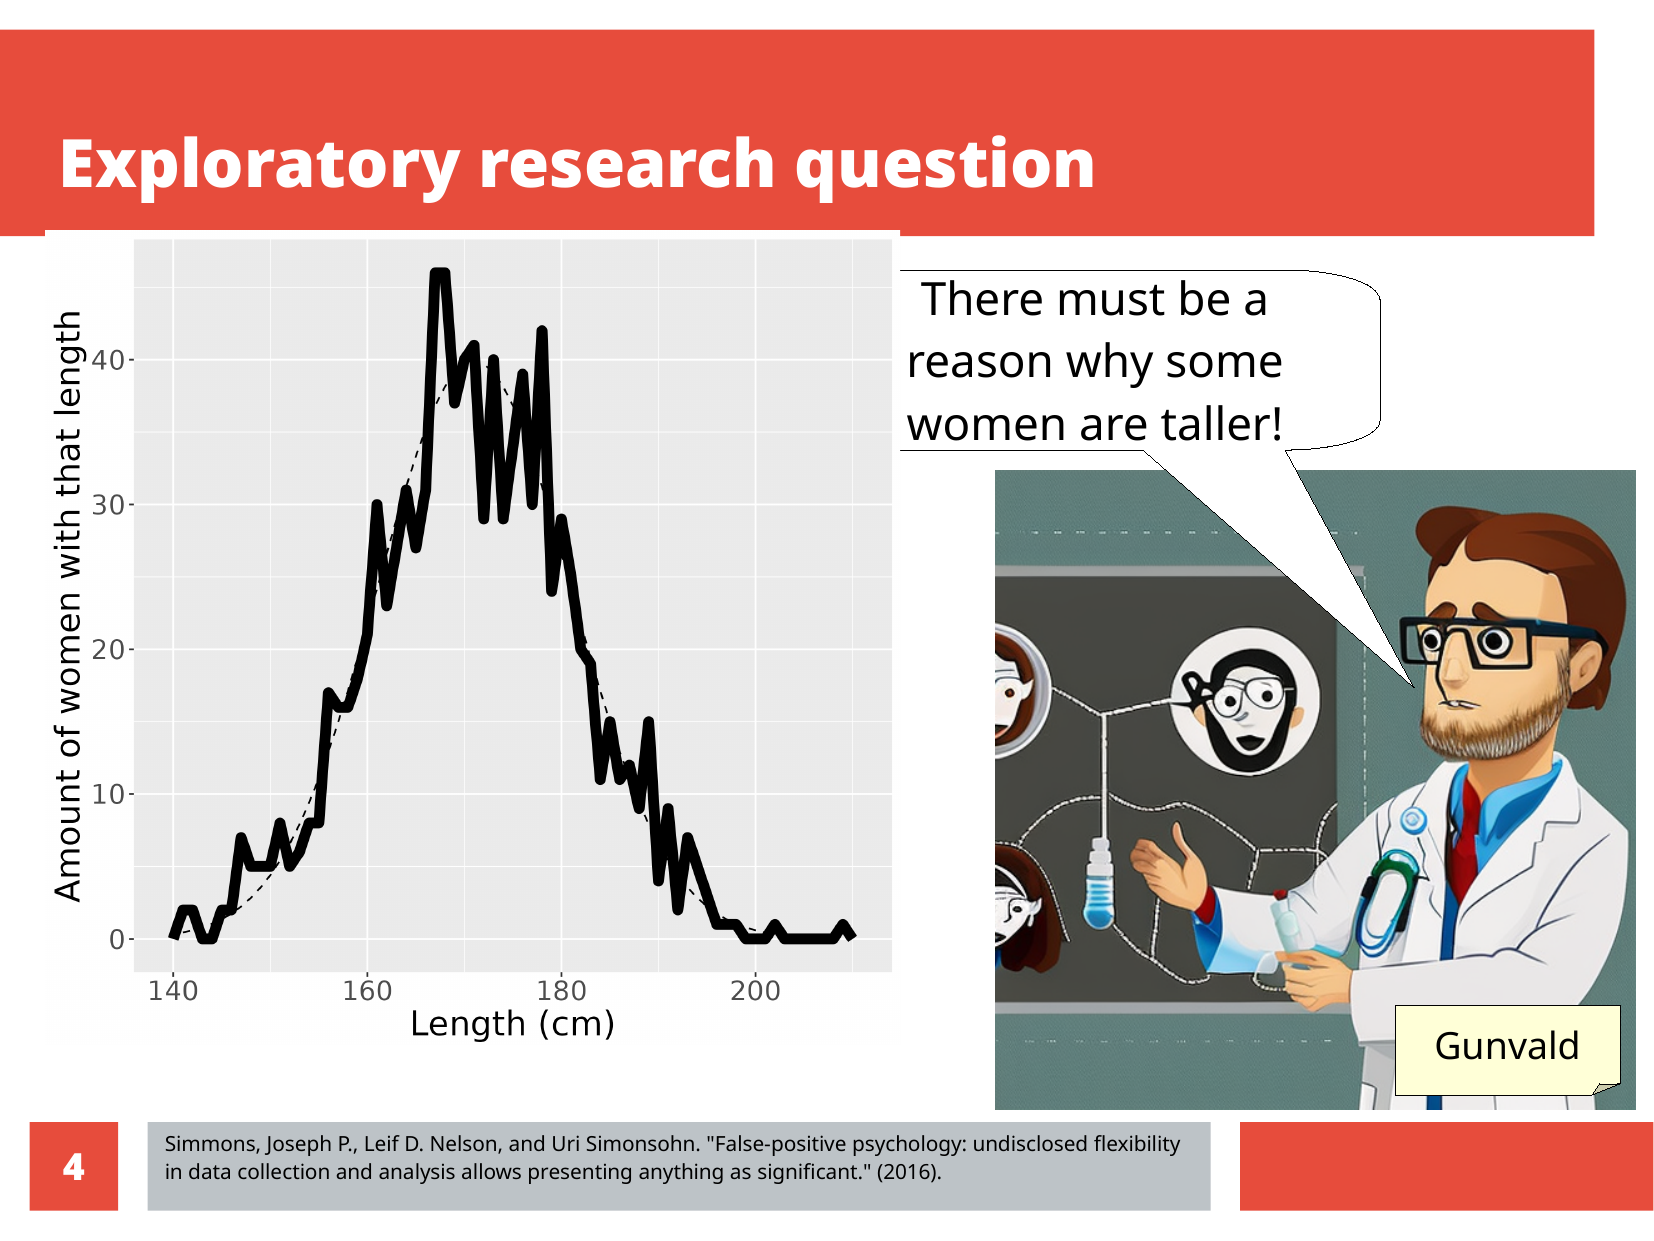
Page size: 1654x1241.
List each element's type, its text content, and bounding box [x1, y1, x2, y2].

title Exploratory research question [59, 59, 1595, 207]
picture [995, 470, 1636, 1111]
picture [45, 230, 901, 1045]
text_box There must be a reason why some women are taller! [901, 270, 1415, 688]
text_box Simmons, Joseph P., Leif D. Nelson, and Uri Simonsohn. "False-positive psychology: undisclosed flexibility in data collection and analysis allows presenting anything as significant." (2016). [150, 1121, 1201, 1201]
text_box Gunvald [1395, 1005, 1621, 1096]
